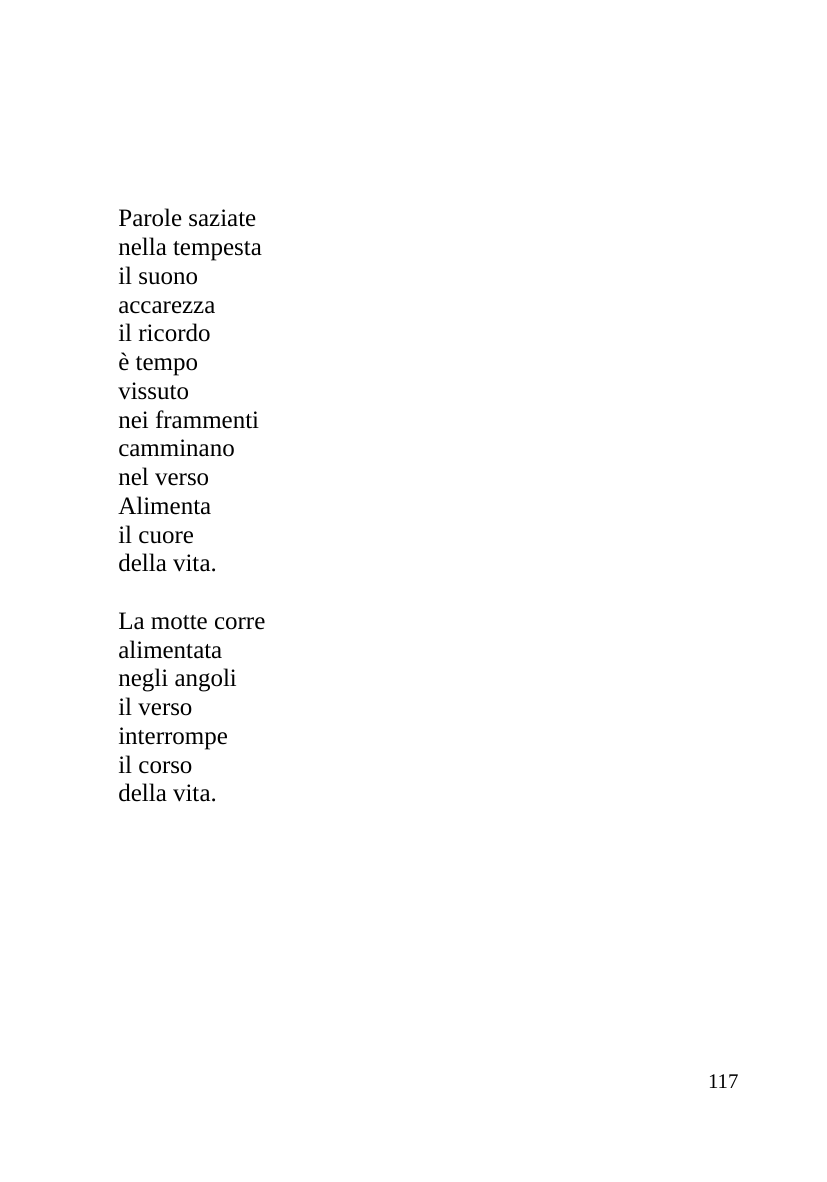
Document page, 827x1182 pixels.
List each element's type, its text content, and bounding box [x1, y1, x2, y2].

text Alimenta [88, 491, 738, 520]
text negli angoli [88, 663, 738, 692]
text il corso [88, 750, 738, 778]
text il suono [88, 261, 738, 290]
text interrompe [88, 721, 738, 750]
text il ricordo [88, 318, 738, 347]
text il cuore [88, 520, 738, 548]
text il verso [88, 692, 738, 721]
text della vita. [88, 548, 738, 577]
text camminano [88, 433, 738, 462]
text della vita. [88, 778, 738, 807]
text Parole saziate [88, 203, 738, 232]
text nel verso [88, 462, 738, 491]
text La motte corre [88, 606, 738, 635]
text accarezza [88, 290, 738, 318]
text è tempo [88, 347, 738, 376]
text nella tempesta [88, 232, 738, 261]
text alimentata [88, 635, 738, 663]
text vissuto [88, 376, 738, 405]
text nei frammenti [88, 405, 738, 433]
